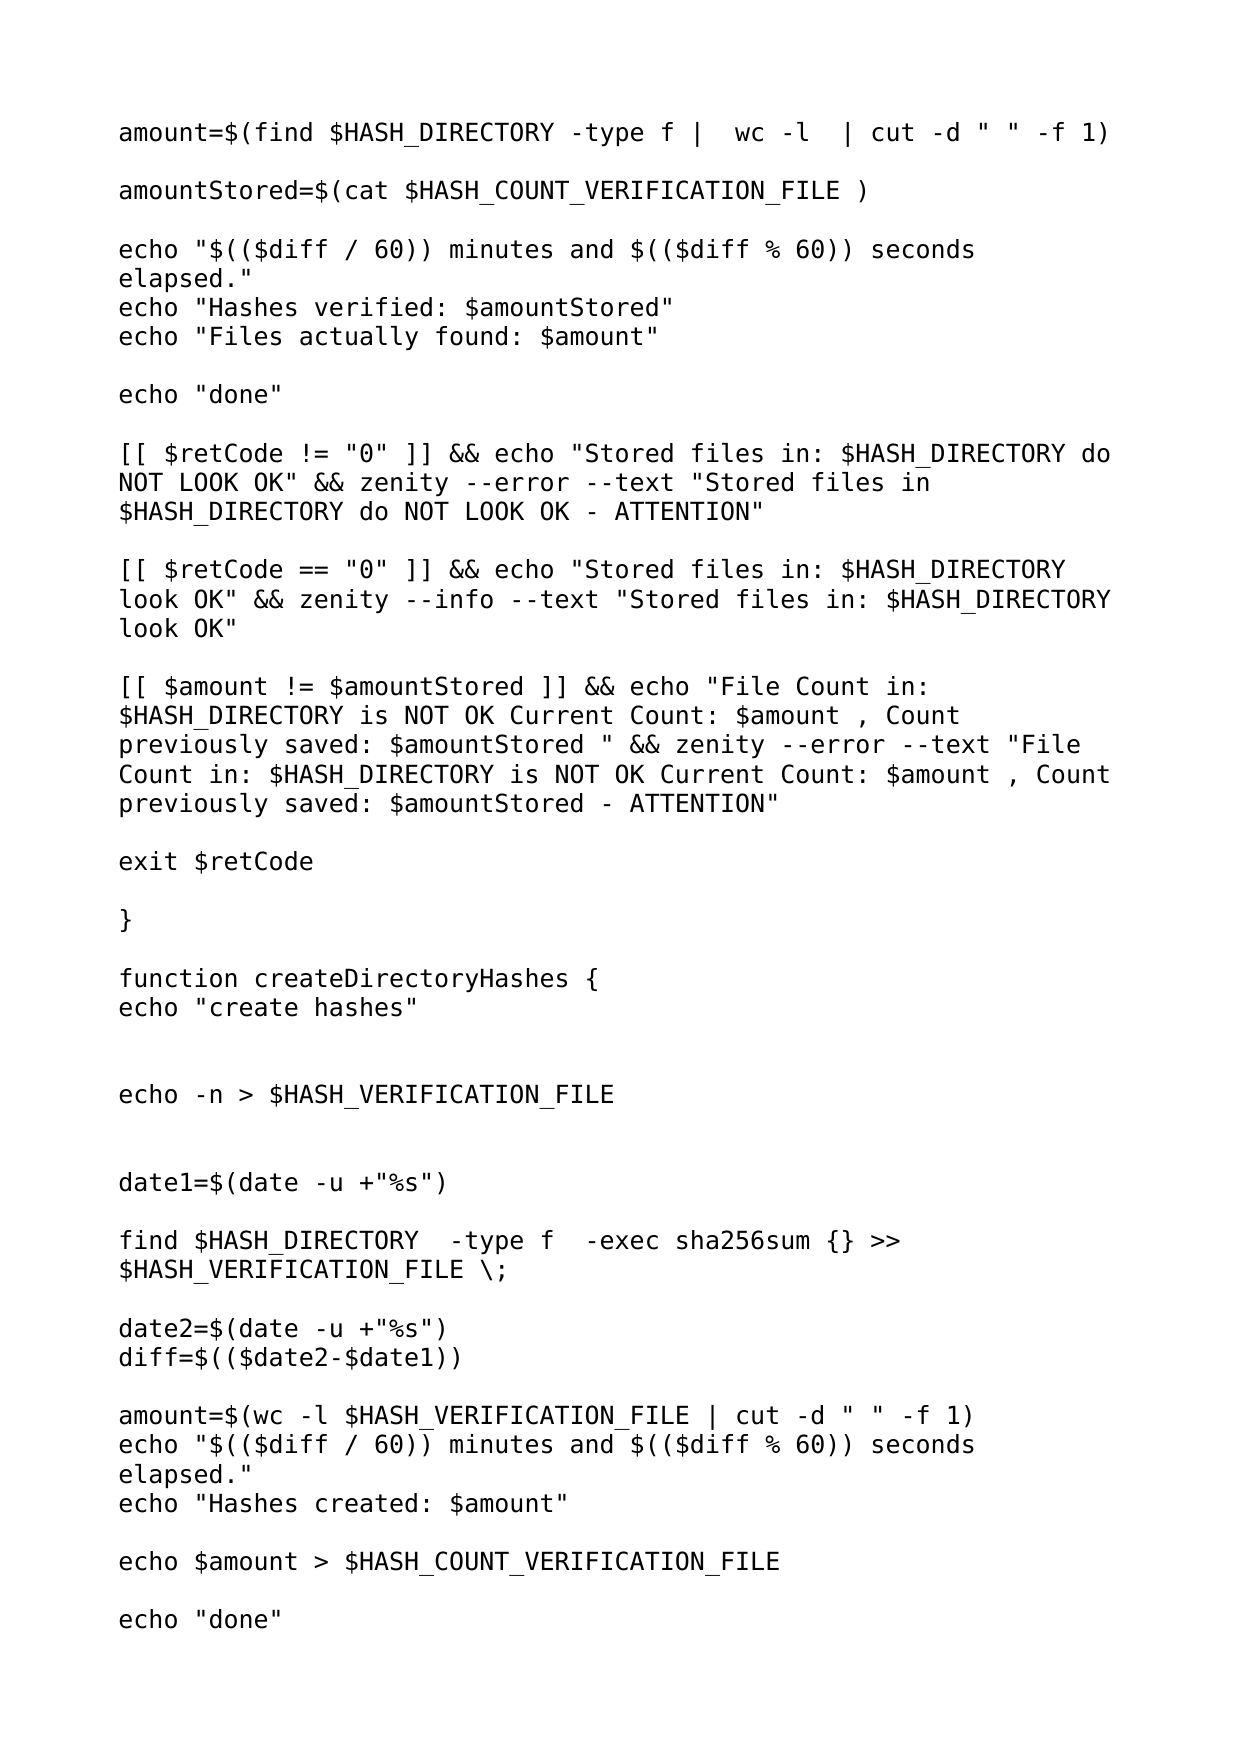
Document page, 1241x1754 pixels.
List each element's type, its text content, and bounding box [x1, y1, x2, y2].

text amount=$(find $HASH_DIRECTORY -type f | wc -l | cut -d " " -f 1) amountStored=$(cat $HASH_COUNT_VERIFICATION_FILE ) echo "$(($diff / 60)) minutes and $(($diff % 60)) seconds elapsed." echo "Hashes verified: $amountStored" echo "Files actually found: $amount" echo "done" [[ $retCode != "0" ]] && echo "Stored files in: $HASH_DIRECTORY do NOT LOOK OK" && zenity --error --text "Stored files in $HASH_DIRECTORY do NOT LOOK OK - ATTENTION" [[ $retCode == "0" ]] && echo "Stored files in: $HASH_DIRECTORY look OK" && zenity --info --text "Stored files in: $HASH_DIRECTORY look OK" [[ $amount != $amountStored ]] && echo "File Count in: $HASH_DIRECTORY is NOT OK Current Count: $amount , Count previously saved: $amountStored " && zenity --error --text "File Count in: $HASH_DIRECTORY is NOT OK Current Count: $amount , Count previously saved: $amountStored - ATTENTION" exit $retCode } function createDirectoryHashes { echo "create hashes" echo -n > $HASH_VERIFICATION_FILE date1=$(date -u +"%s") find $HASH_DIRECTORY -type f -exec sha256sum {} >> $HASH_VERIFICATION_FILE \; date2=$(date -u +"%s") diff=$(($date2-$date1)) amount=$(wc -l $HASH_VERIFICATION_FILE | cut -d " " -f 1) echo "$(($diff / 60)) minutes and $(($diff % 60)) seconds elapsed." echo "Hashes created: $amount" echo $amount > $HASH_COUNT_VERIFICATION_FILE echo "done" [118, 118, 1122, 1635]
